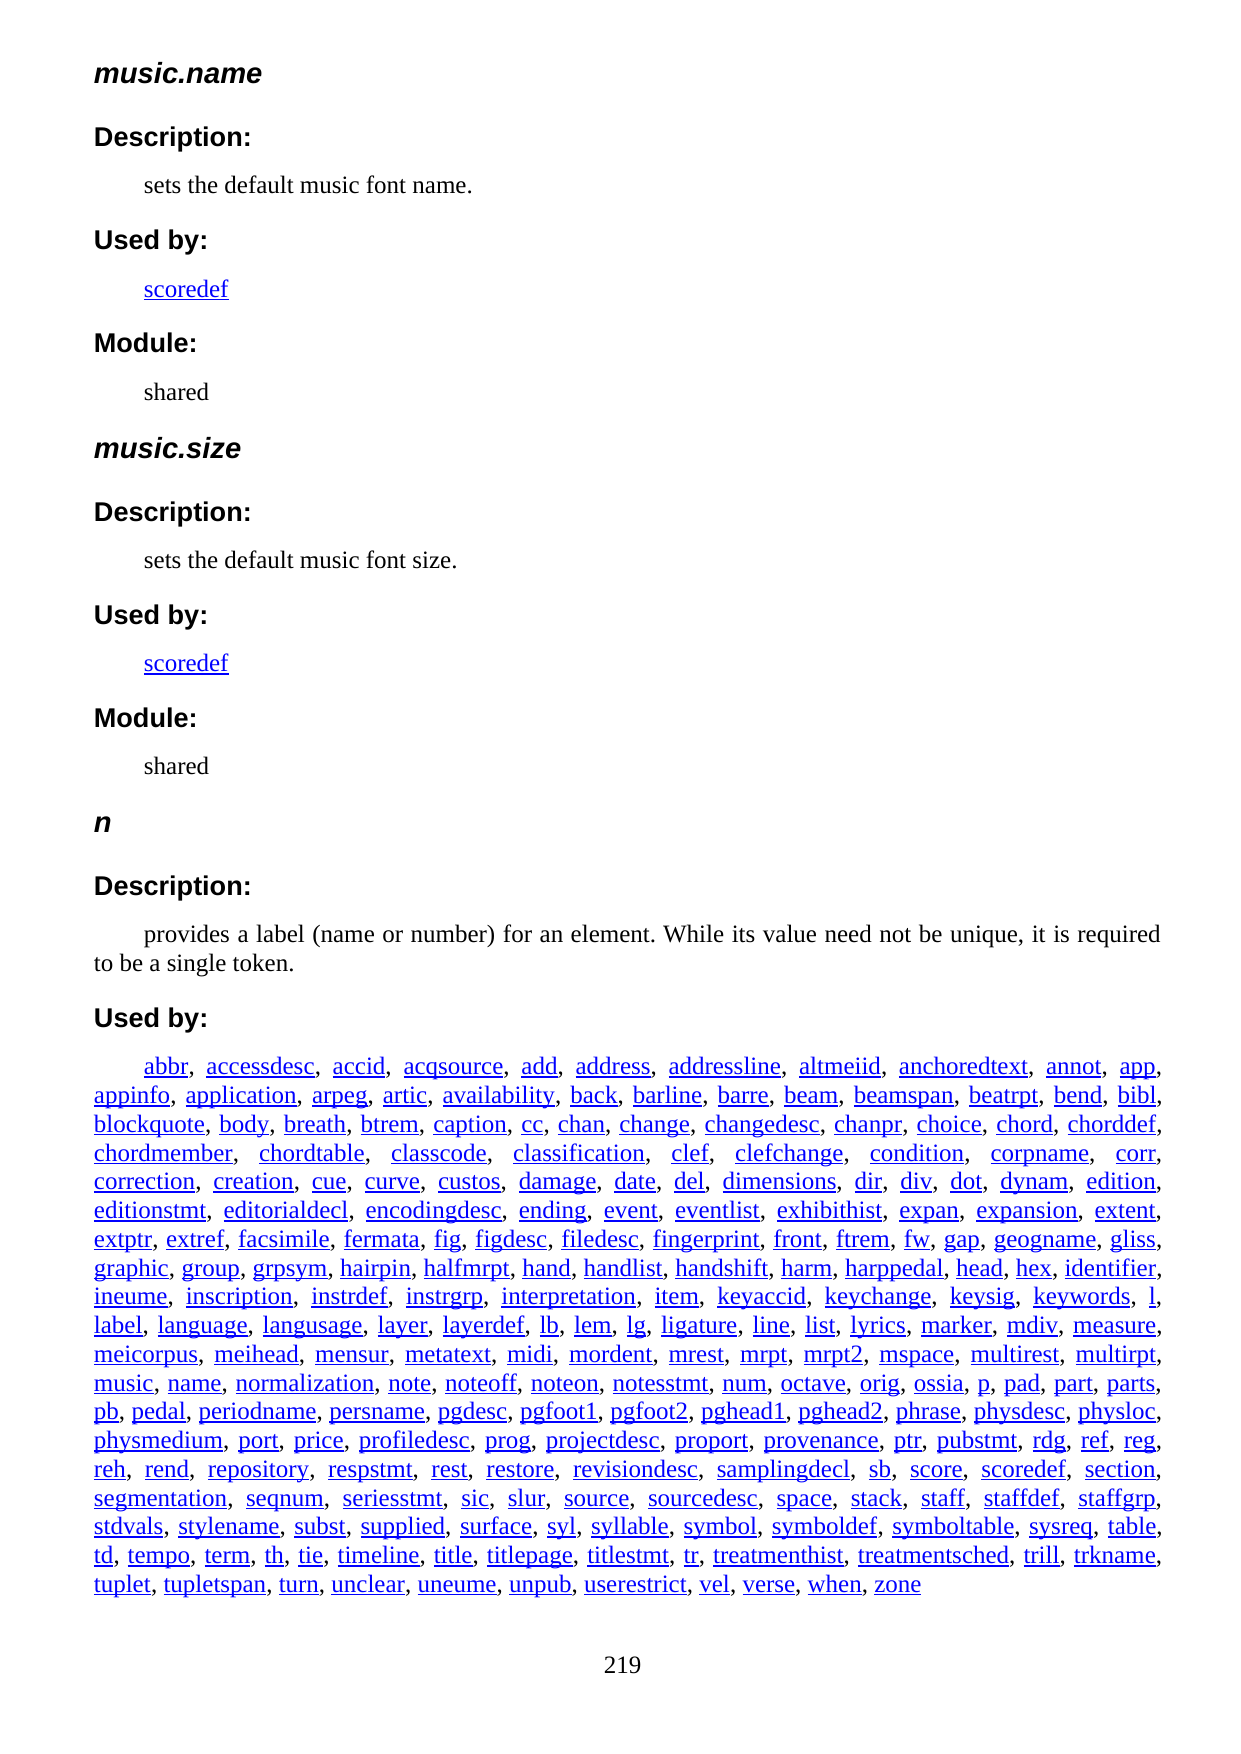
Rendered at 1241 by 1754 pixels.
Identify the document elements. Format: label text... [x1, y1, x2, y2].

text provides a label (name or number) for an element. While its value need not be unique, it is required to be a single token. [94, 919, 1162, 977]
subtitle Description: [94, 496, 1162, 527]
text sets the default music font name. [94, 171, 1162, 199]
subtitle music.size [94, 431, 1162, 464]
text shared [94, 377, 1162, 406]
text sets the default music font size. [94, 545, 1162, 574]
text abbr, accessdesc, accid, acqsource, add, address, addressline, altmeiid, anchoredtext, annot, app, appinfo, application, arpeg, artic, availability, back, barline, barre, beam, beamspan, beatrpt, bend, bibl, blockquote, body, breath, btrem, caption, cc, chan, change, changedesc, chanpr, choice, chord, chorddef, chordmember, chordtable, classcode, classification, clef, clefchange, condition, corpname, corr, correction, creation, cue, curve, custos, damage, date, del, dimensions, dir, div, dot, dynam, edition, editionstmt, editorialdecl, encodingdesc, ending, event, eventlist, exhibithist, expan, expansion, extent, extptr, extref, facsimile, fermata, fig, figdesc, filedesc, fingerprint, front, ftrem, fw, gap, geogname, gliss, graphic, group, grpsym, hairpin, halfmrpt, hand, handlist, handshift, harm, harppedal, head, hex, identifier, ineume, inscription, instrdef, instrgrp, interpretation, item, keyaccid, keychange, keysig, keywords, l, label, language, langusage, layer, layerdef, lb, lem, lg, ligature, line, list, lyrics, marker, mdiv, measure, meicorpus, meihead, mensur, metatext, midi, mordent, mrest, mrpt, mrpt2, mspace, multirest, multirpt, music, name, normalization, note, noteoff, noteon, notesstmt, num, octave, orig, ossia, p, pad, part, parts, pb, pedal, periodname, persname, pgdesc, pgfoot1, pgfoot2, pghead1, pghead2, phrase, physdesc, physloc, physmedium, port, price, profiledesc, prog, projectdesc, proport, provenance, ptr, pubstmt, rdg, ref, reg, reh, rend, repository, respstmt, rest, restore, revisiondesc, samplingdecl, sb, score, scoredef, section, segmentation, seqnum, seriesstmt, sic, slur, source, sourcedesc, space, stack, staff, staffdef, staffgrp, stdvals, stylename, subst, supplied, surface, syl, syllable, symbol, symboldef, symboltable, sysreq, table, td, tempo, term, th, tie, timeline, title, titlepage, titlestmt, tr, treatmenthist, treatmentsched, trill, trkname, tuplet, tupletspan, turn, unclear, uneume, unpub, userestrict, vel, verse, when, zone [94, 1051, 1162, 1598]
subtitle Used by: [94, 224, 1162, 256]
subtitle Module: [94, 702, 1162, 733]
subtitle n [94, 805, 1162, 839]
subtitle Used by: [94, 1002, 1162, 1033]
text shared [94, 751, 1162, 780]
subtitle Module: [94, 327, 1162, 359]
subtitle music.name [94, 56, 1162, 90]
subtitle Used by: [94, 599, 1162, 630]
text scoredef [94, 648, 1162, 677]
text scoredef [94, 274, 1162, 302]
subtitle Description: [94, 121, 1162, 152]
subtitle Description: [94, 870, 1162, 901]
